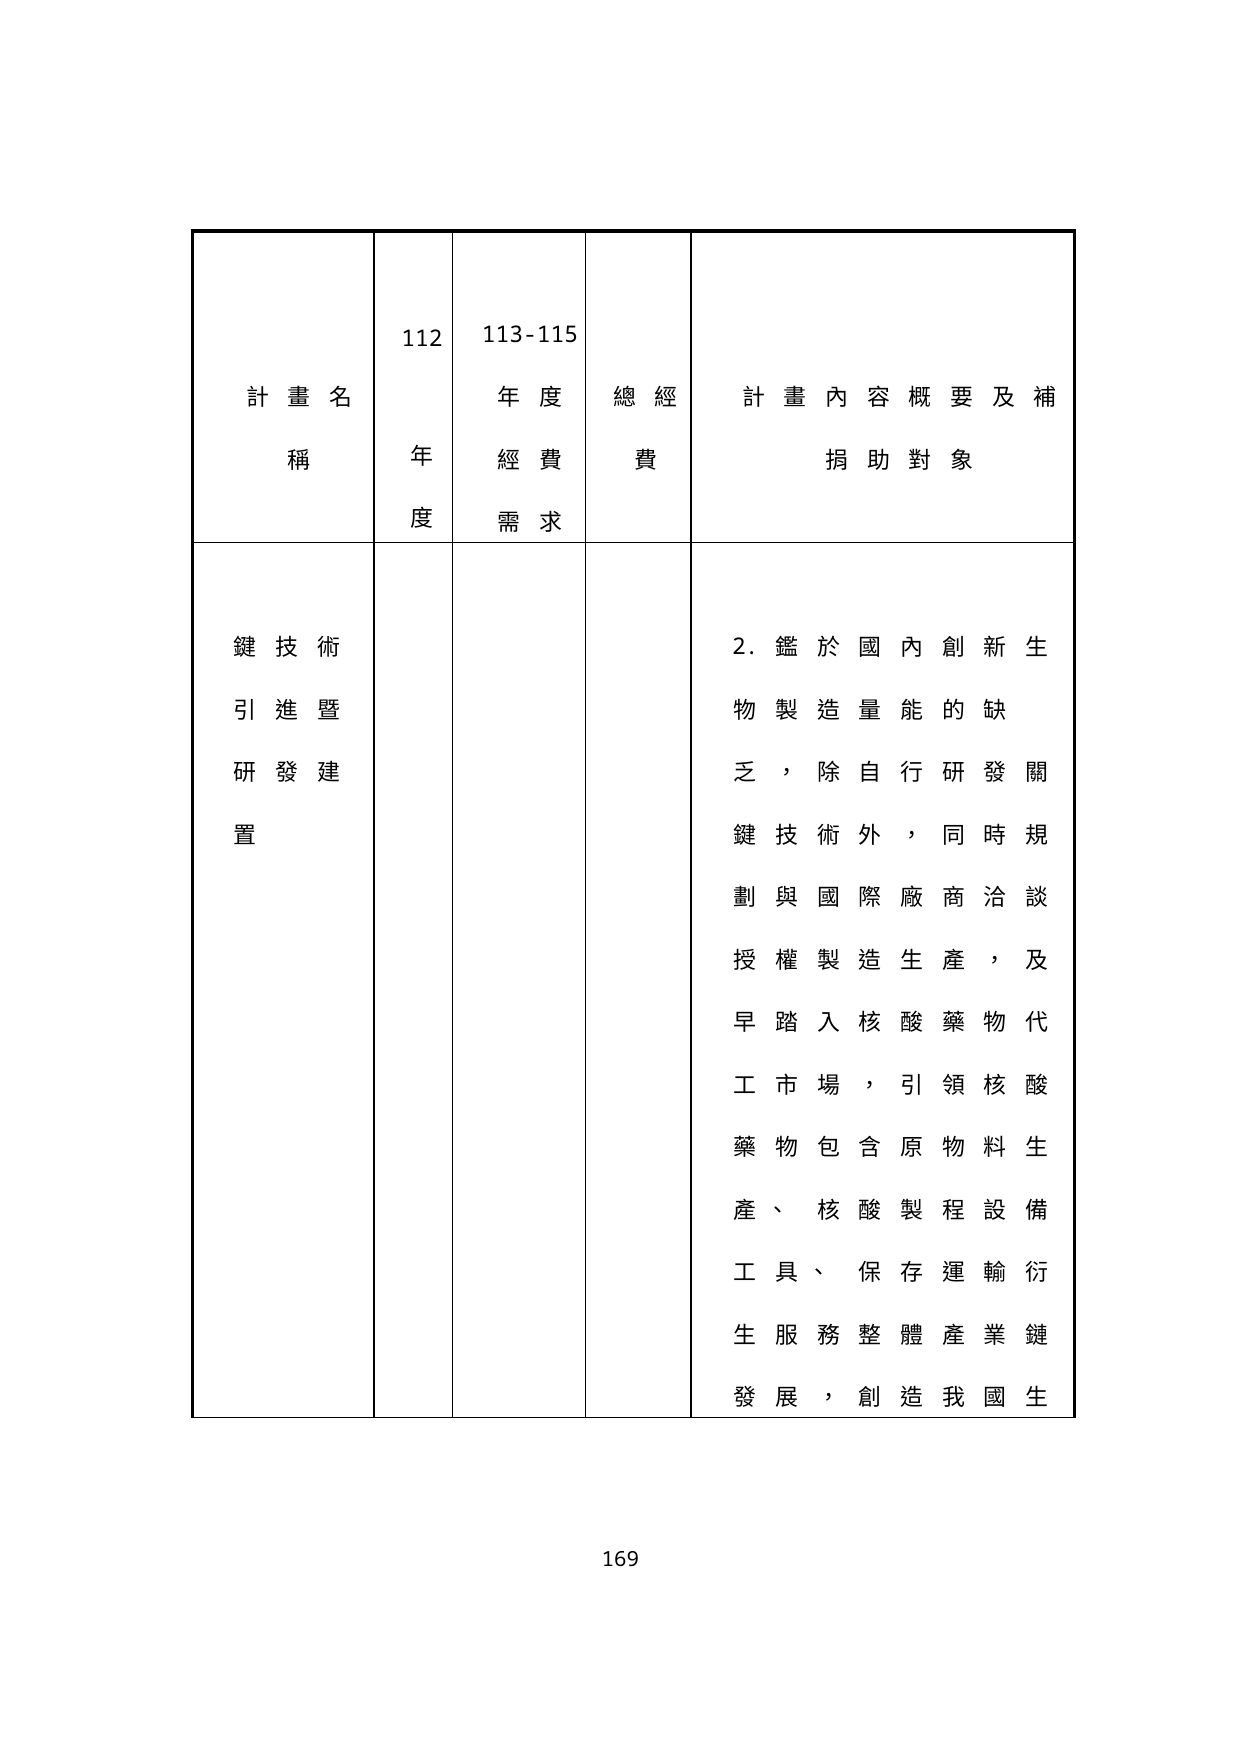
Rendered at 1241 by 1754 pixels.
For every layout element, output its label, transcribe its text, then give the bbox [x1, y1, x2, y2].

table_header 113-115年度經費需求 [453, 233, 585, 542]
table_header 計畫名稱 [194, 233, 373, 542]
table_cell 鍵技術引進暨研發建置 [194, 543, 373, 1417]
table_cell 2.鑑於國內創新生物製造量能的缺乏，除自行研發關鍵技術外，同時規劃與國際廠商洽談授權製造生產，及早踏入核酸藥物代工市場，引領核酸藥物包含原物料生產、核酸製程設備工具、保存運輸衍生服務整體產業鏈發展，創造我國生 [692, 543, 1073, 1417]
table_header 計畫內容概要及補捐助對象 [692, 233, 1073, 542]
table_cell [453, 543, 585, 1417]
table_cell [375, 543, 452, 1417]
table_header 112 年度 [375, 233, 452, 542]
table_cell [586, 543, 690, 1417]
table_header 總經費 [586, 233, 690, 542]
